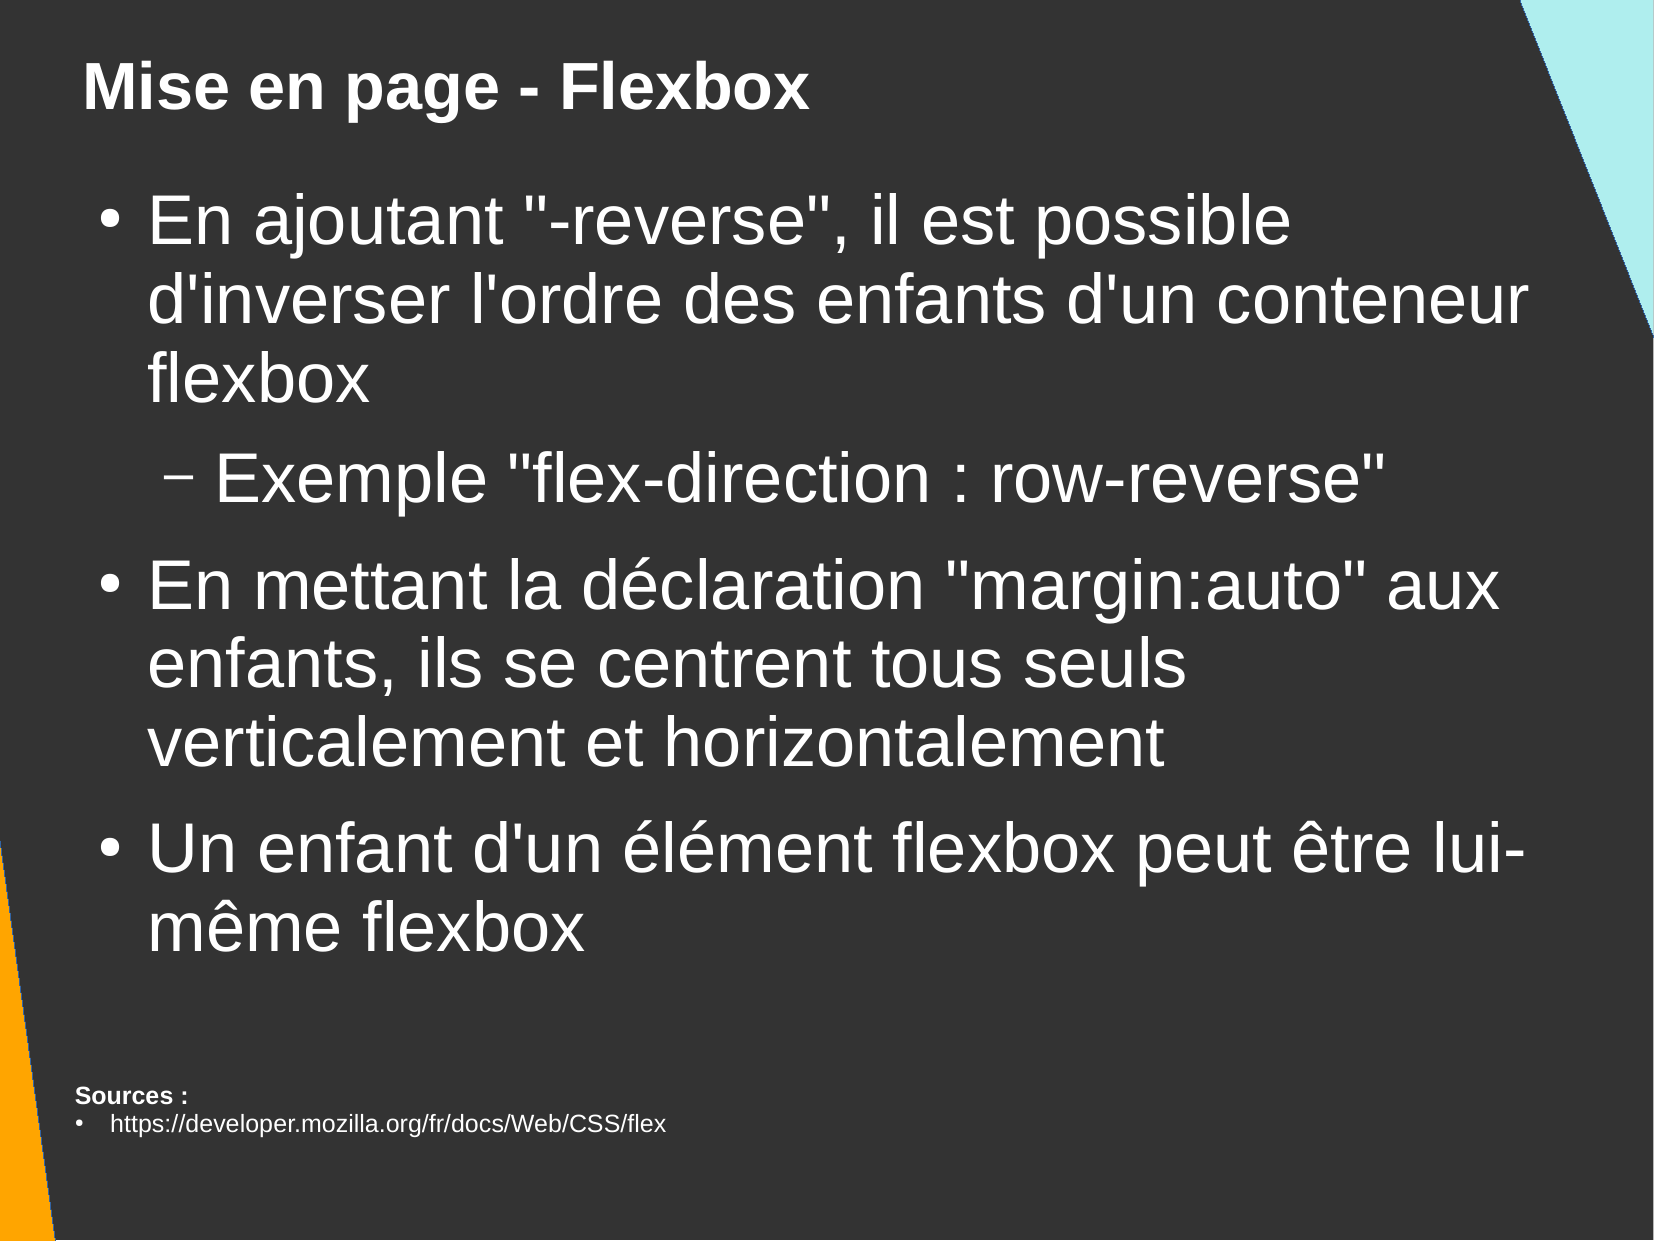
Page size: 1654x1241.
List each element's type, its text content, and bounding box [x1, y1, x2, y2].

text_box Sources : https://developer.mozilla.org/fr/docs/Web/CSS/flex [60, 1074, 1546, 1241]
text_box [0, 840, 56, 1241]
title Mise en page - Flexbox [82, 49, 1571, 152]
text_box [1520, 0, 1654, 338]
list En ajoutant "-reverse", il est possible d'inverser l'ordre des enfants d'un conteneur flexbox Exemple "flex-direction : row-reverse" En mettant la déclaration "margin:auto" aux enfants, ils se centrent tous seuls verticalement et horizontalement Un enfant d'un élément flexbox peut être lui-même flexbox [80, 180, 1605, 969]
